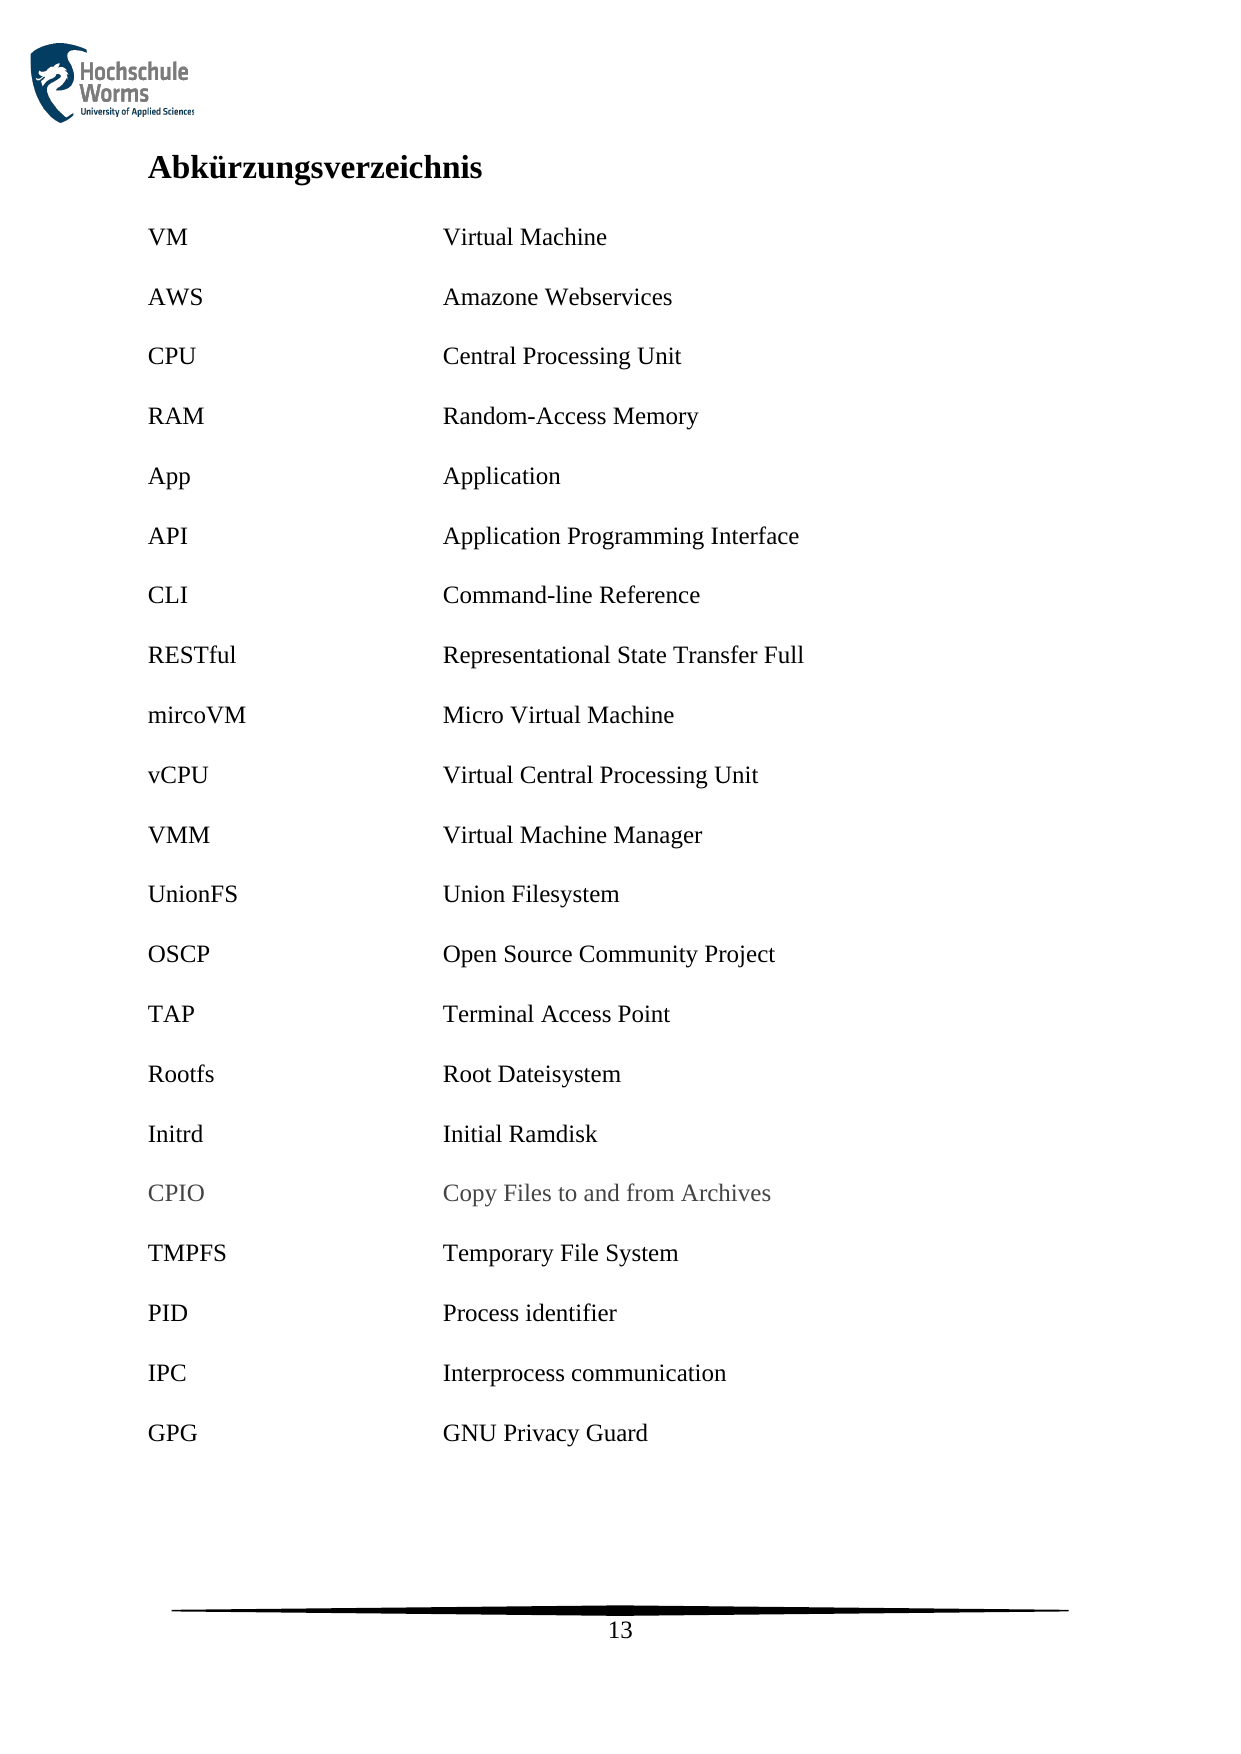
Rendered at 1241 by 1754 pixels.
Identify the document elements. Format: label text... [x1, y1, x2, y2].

text RAM Random-Access Memory [148, 401, 1092, 430]
text PID Process identifier [148, 1298, 1092, 1327]
text CLI Command-line Reference [148, 581, 1092, 609]
text VMM Virtual Machine Manager [148, 820, 1092, 848]
text TAP Terminal Access Point [148, 999, 1092, 1028]
text RESTful Representational State Transfer Full [148, 640, 1092, 669]
text GPG GNU Privacy Guard [148, 1418, 1092, 1446]
text vCPU Virtual Central Processing Unit [148, 760, 1092, 789]
text Abkürzungsverzeichnis [148, 148, 1092, 186]
text TMPFS Temporary File System [148, 1238, 1092, 1267]
text IPC Interprocess communication [148, 1358, 1092, 1387]
text AWS Amazone Webservices [148, 282, 1092, 310]
text VM Virtual Machine [148, 222, 1092, 251]
text CPIO Copy Files to and from Archives [148, 1178, 1092, 1207]
text UnionFS Union Filesystem [148, 879, 1092, 908]
text mircoVM Micro Virtual Machine [148, 700, 1092, 729]
text Initrd Initial Ramdisk [148, 1119, 1092, 1147]
text OSCP Open Source Community Project [148, 939, 1092, 968]
text CPU Central Processing Unit [148, 341, 1092, 370]
text Rootfs Root Dateisystem [148, 1059, 1092, 1088]
text API Application Programming Interface [148, 521, 1092, 549]
text App Application [148, 461, 1092, 490]
